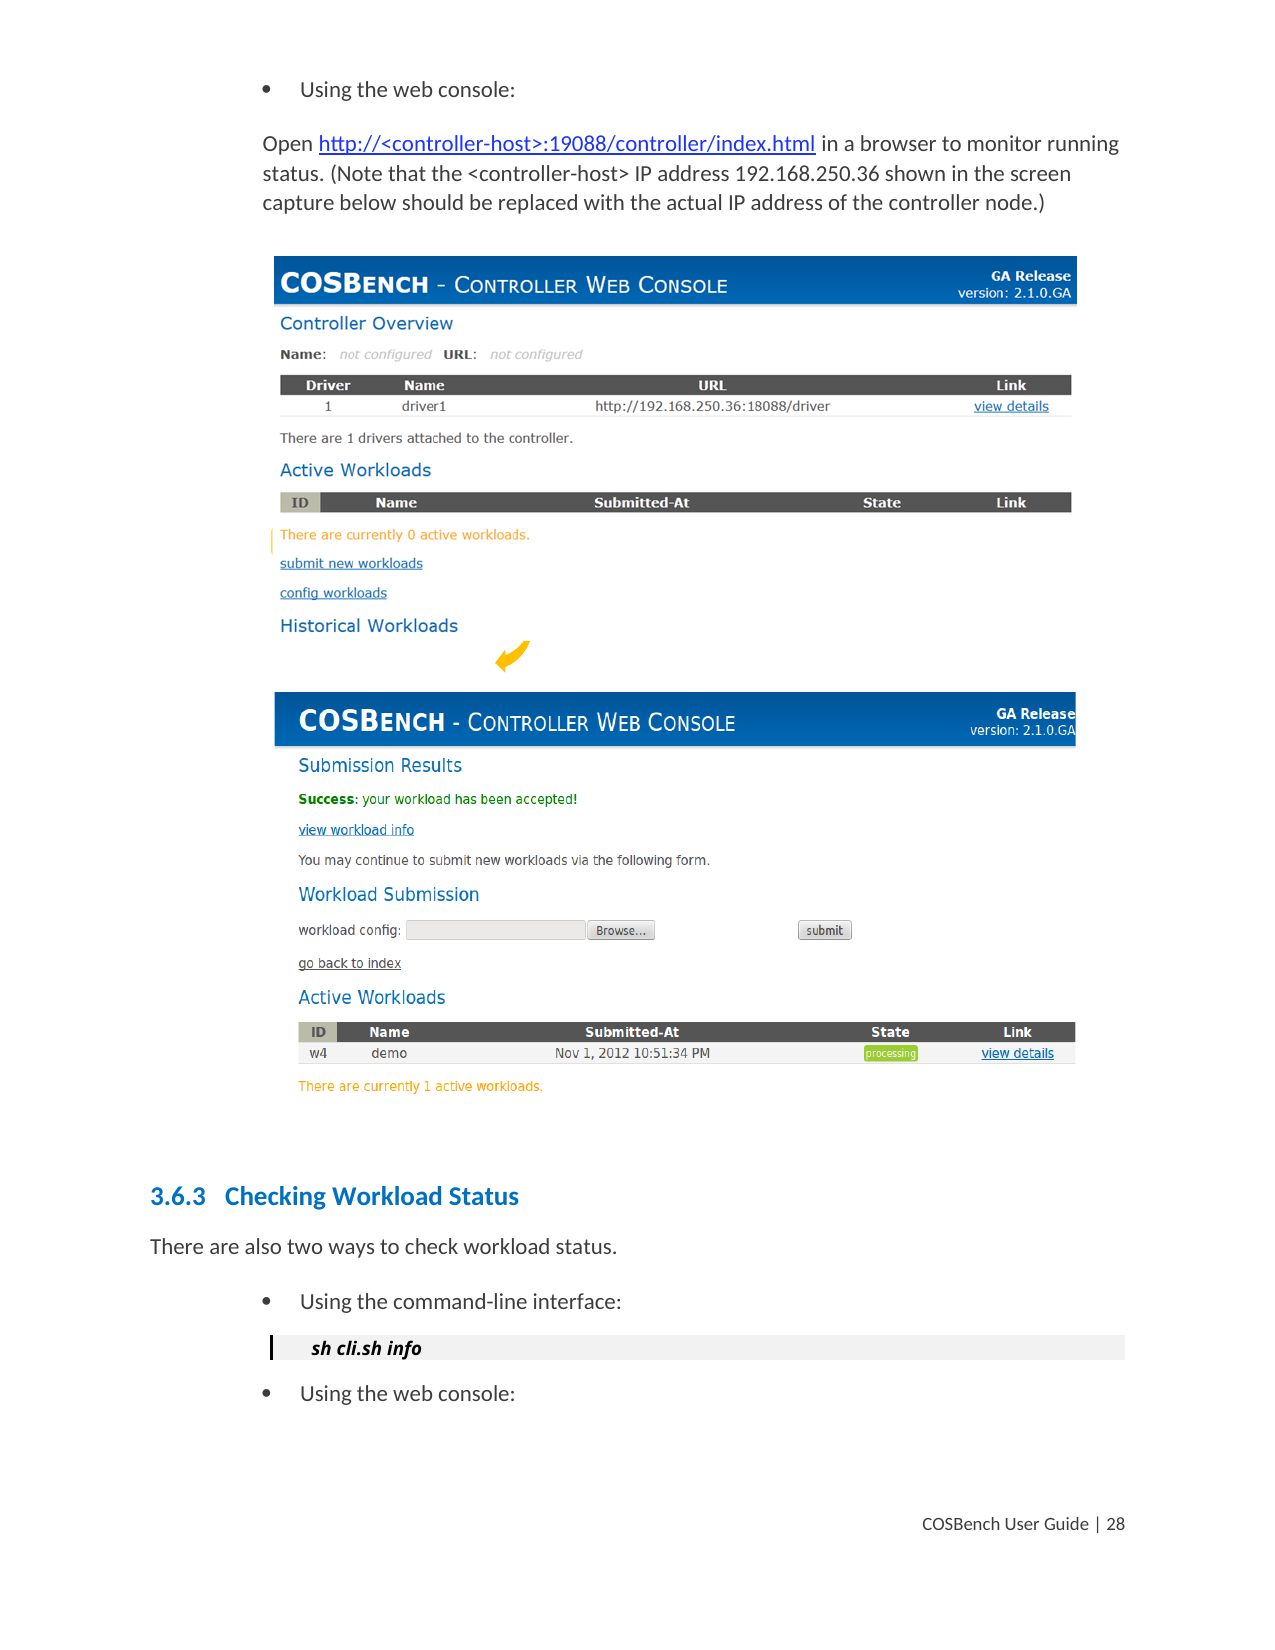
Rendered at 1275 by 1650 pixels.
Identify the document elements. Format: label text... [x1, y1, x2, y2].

list Using the command-line interface: [262, 1287, 1125, 1315]
text Open http://<controller-host>:19088/controller/index.html in a browser to monitor running status. (Note that the <controller-host> IP address 192.168.250.36 shown in the screen capture below should be replaced with the actual IP address of the controller node.) [262, 129, 1125, 216]
subtitle Checking Workload Status [150, 1179, 1125, 1212]
list Using the web console: [262, 75, 1125, 103]
text sh cli.sh info [273, 1335, 1125, 1360]
list Using the web console: [262, 1379, 1125, 1407]
text There are also two ways to check workload status. [150, 1232, 1125, 1260]
